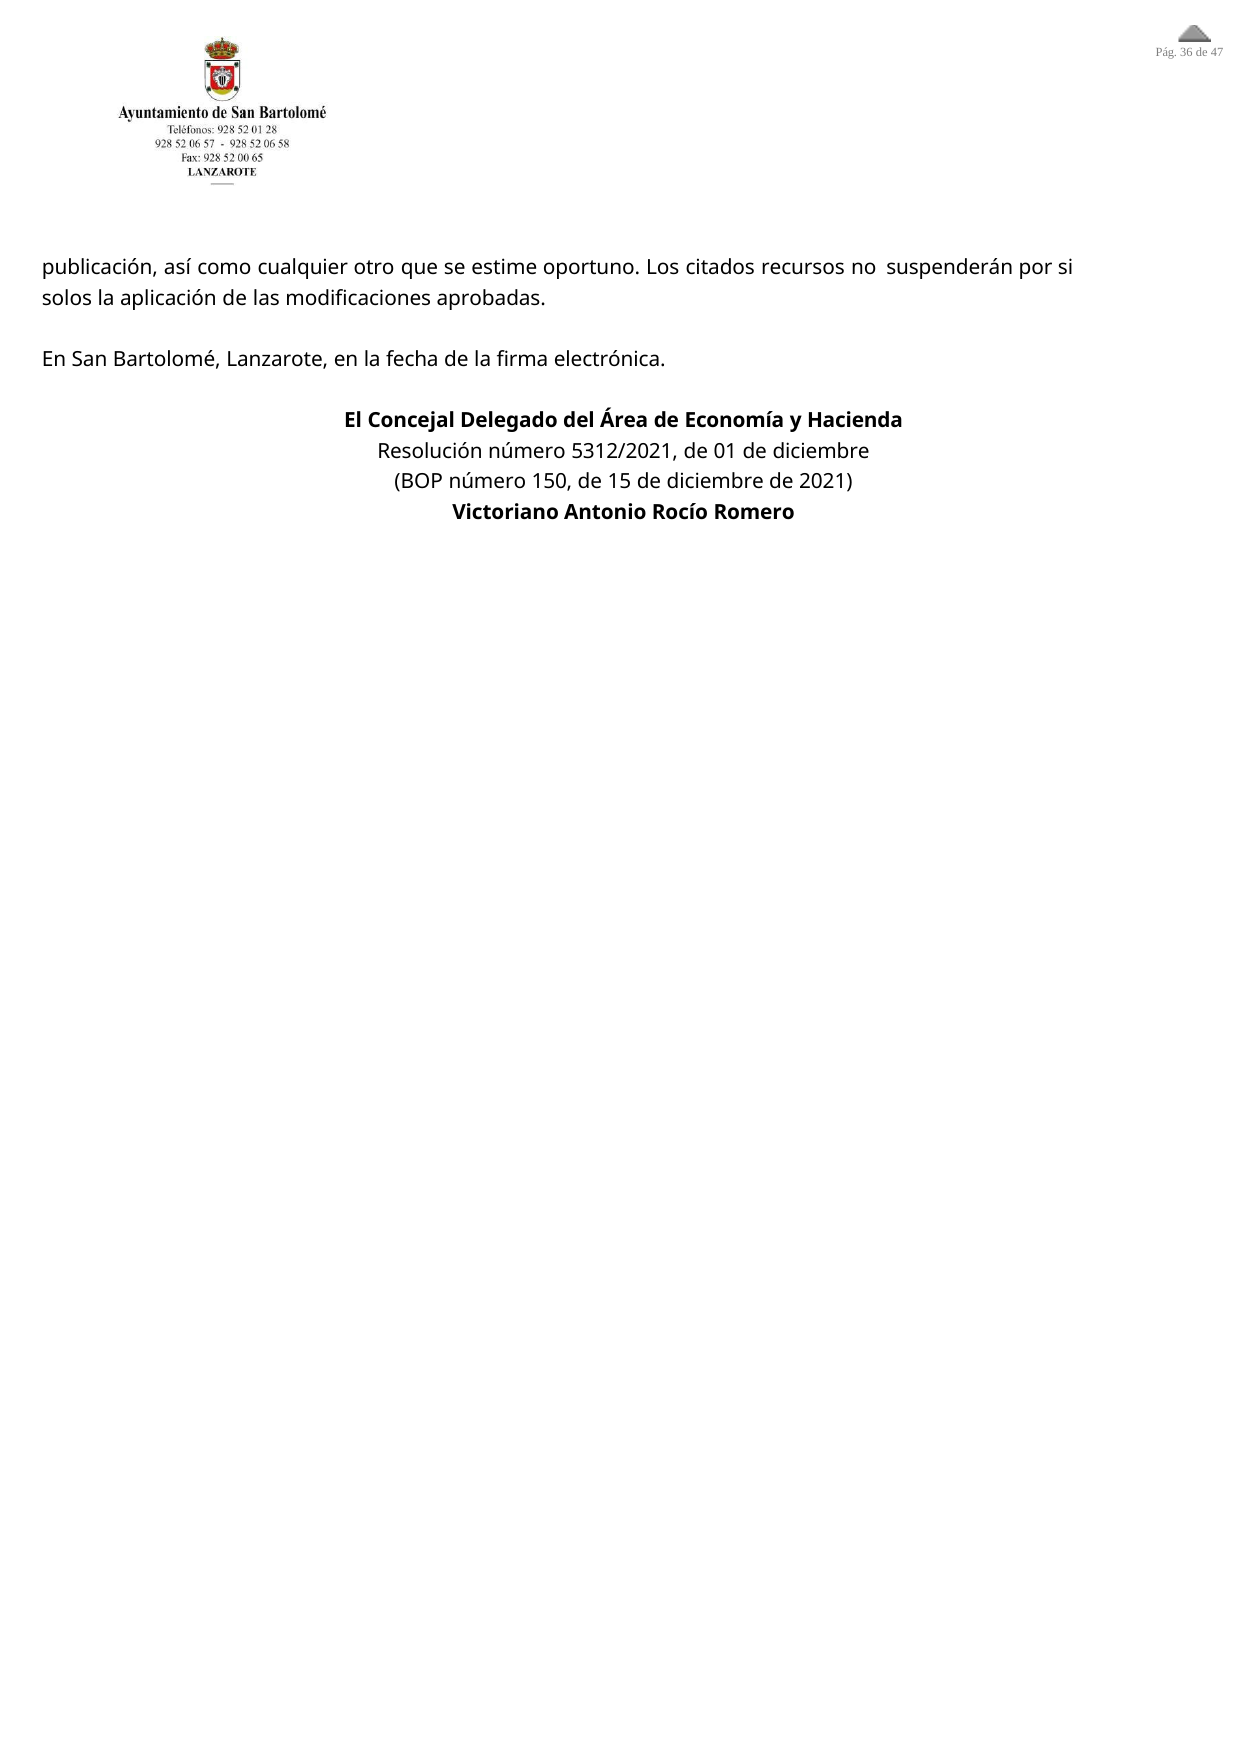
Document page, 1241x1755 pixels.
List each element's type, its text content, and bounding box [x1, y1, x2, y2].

text Resolución número 5312/2021, de 01 de diciembre (BOP número 150, de 15 de diciembre de 2021) Victoriano Antonio Rocío Romero [358, 436, 888, 526]
picture [116, 36, 329, 186]
text publicación, así como cualquier otro que se estime oportuno. Los citados recursos no suspenderán por si solos la aplicación de las modificaciones aprobadas. [42, 252, 1077, 311]
text En San Bartolomé, Lanzarote, en la fecha de la firma electrónica. [42, 344, 1125, 372]
picture [1177, 25, 1211, 42]
text El Concejal Delegado del Área de Economía y Hacienda [42, 405, 1205, 434]
